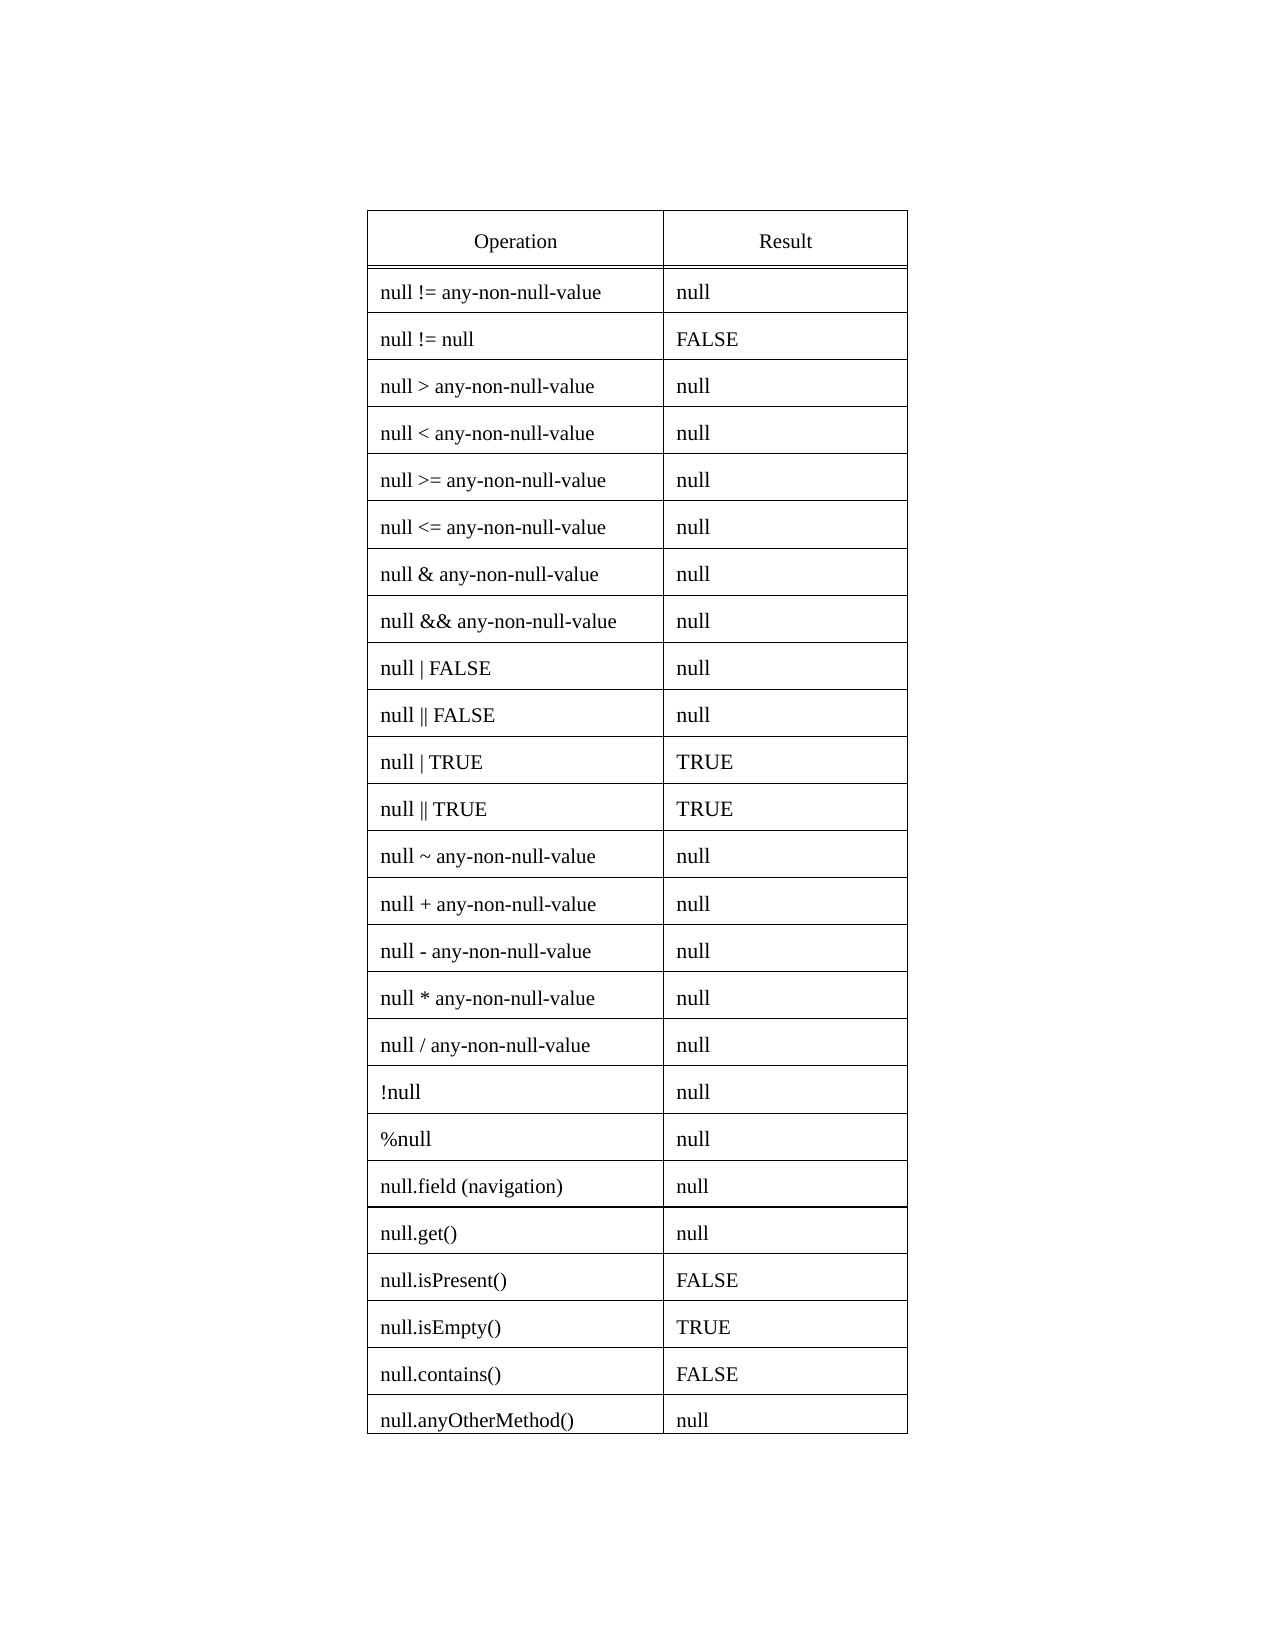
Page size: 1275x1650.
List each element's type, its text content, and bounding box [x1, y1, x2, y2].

table_cell null [664, 878, 907, 924]
table_cell null [664, 596, 907, 642]
table_cell null + any-non-null-value [368, 878, 663, 924]
table_cell null [664, 690, 907, 736]
table_cell null | TRUE [368, 737, 663, 783]
table_cell null | FALSE [368, 643, 663, 689]
table_cell null || FALSE [368, 690, 663, 736]
table_cell %null [368, 1114, 663, 1159]
table_cell null [664, 643, 907, 689]
table_cell null [664, 831, 907, 877]
table_cell null [664, 1019, 907, 1065]
table_cell null ~ any-non-null-value [368, 831, 663, 877]
table_cell null [664, 1114, 907, 1159]
table_cell null.anyOtherMethod() [368, 1395, 663, 1432]
table_cell null [664, 972, 907, 1018]
table_cell TRUE [664, 1301, 907, 1347]
table_cell null && any-non-null-value [368, 596, 663, 642]
table_header Operation [368, 211, 663, 265]
table_cell null / any-non-null-value [368, 1019, 663, 1065]
table_cell TRUE [664, 737, 907, 783]
table_cell null >= any-non-null-value [368, 454, 663, 500]
table_cell null [664, 501, 907, 547]
table_cell null - any-non-null-value [368, 925, 663, 971]
table_cell TRUE [664, 784, 907, 830]
table_cell null [664, 1208, 907, 1253]
table_cell null || TRUE [368, 784, 663, 830]
table_cell null.contains() [368, 1348, 663, 1394]
table_cell null * any-non-null-value [368, 972, 663, 1018]
table_cell null.isEmpty() [368, 1301, 663, 1347]
table_cell null.field (navigation) [368, 1161, 663, 1206]
table_header Result [664, 211, 907, 265]
table_cell null > any-non-null-value [368, 360, 663, 406]
table_cell null < any-non-null-value [368, 407, 663, 453]
table_cell null [664, 360, 907, 406]
table_cell null.isPresent() [368, 1254, 663, 1300]
table_cell null [664, 1395, 907, 1432]
table_cell FALSE [664, 313, 907, 359]
table_cell FALSE [664, 1254, 907, 1300]
table_cell null != null [368, 313, 663, 359]
table_cell !null [368, 1066, 663, 1112]
table_cell FALSE [664, 1348, 907, 1394]
table_cell null [664, 454, 907, 500]
table_cell null [664, 1161, 907, 1206]
table_cell null [664, 407, 907, 453]
table_cell null <= any-non-null-value [368, 501, 663, 547]
table_cell null != any-non-null-value [368, 269, 663, 312]
table_cell null & any-non-null-value [368, 549, 663, 594]
table_cell null [664, 1066, 907, 1112]
table_cell null.get() [368, 1208, 663, 1253]
table_cell null [664, 549, 907, 594]
table_cell null [664, 269, 907, 312]
table_cell null [664, 925, 907, 971]
